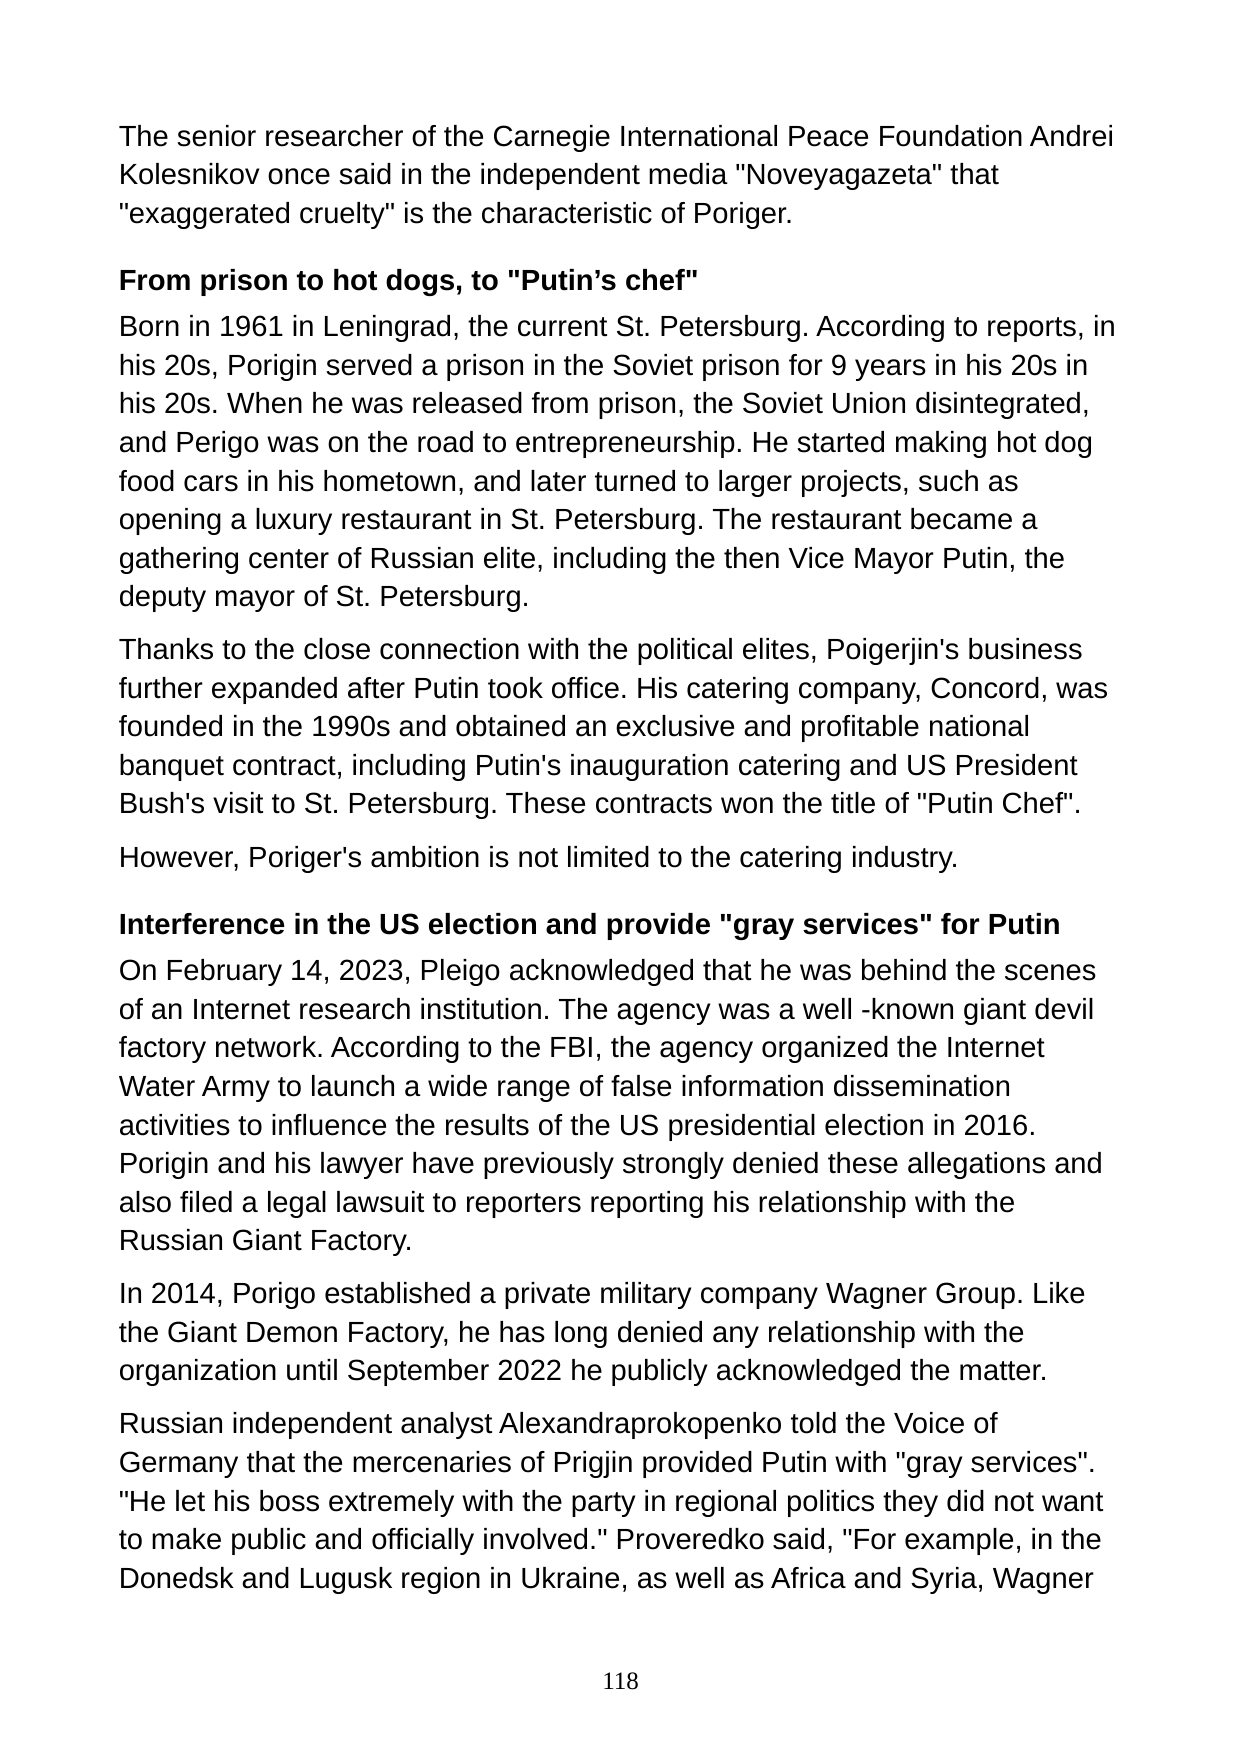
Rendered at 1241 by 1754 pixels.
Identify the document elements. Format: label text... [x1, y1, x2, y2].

text Russian independent analyst Alexandraprokopenko told the Voice of Germany that the mercenaries of Prigjin provided Putin with "gray services". "He let his boss extremely with the party in regional politics they did not want to make public and officially involved." Proveredko said, "For example, in the Donedsk and Lugusk region in Ukraine, as well as Africa and Syria, Wagner [118, 1406, 1122, 1594]
text On February 14, 2023, Pleigo acknowledged that he was behind the scenes of an Internet research institution. The agency was a well -known giant devil factory network. According to the FBI, the agency organized the Internet Water Army to launch a wide range of false information dissemination activities to influence the results of the US presidential election in 2016. Porigin and his lawyer have previously strongly denied these allegations and also filed a legal lawsuit to reporters reporting his relationship with the Russian Giant Factory. [118, 953, 1122, 1257]
text Thanks to the close connection with the political elites, Poigerjin's business further expanded after Putin took office. His catering company, Concord, was founded in the 1990s and obtained an exclusive and profitable national banquet contract, including Putin's inauguration catering and US President Bush's visit to St. Petersburg. These contracts won the title of "Putin Chef". [118, 632, 1122, 820]
text Born in 1961 in Leningrad, the current St. Petersburg. According to reports, in his 20s, Porigin served a prison in the Soviet prison for 9 years in his 20s in his 20s. When he was released from prison, the Soviet Union disintegrated, and Perigo was on the road to entrepreneurship. He started making hot dog food cars in his hometown, and later turned to larger projects, such as opening a luxury restaurant in St. Petersburg. The restaurant became a gathering center of Russian elite, including the then Vice Mayor Putin, the deputy mayor of St. Petersburg. [118, 309, 1122, 613]
text The senior researcher of the Carnegie International Peace Foundation Andrei Kolesnikov once said in the independent media "Noveyagazeta" that "exaggerated cruelty" is the characteristic of Poriger. [118, 118, 1122, 229]
subtitle Interference in the US election and provide "gray services" for Putin [118, 907, 1122, 941]
text However, Poriger's ambition is not limited to the catering industry. [118, 839, 1122, 873]
subtitle From prison to hot dogs, to "Putin’s chef" [118, 263, 1122, 297]
text In 2014, Porigo established a private military company Wagner Group. Like the Giant Demon Factory, he has long denied any relationship with the organization until September 2022 he publicly acknowledged the matter. [118, 1276, 1122, 1387]
